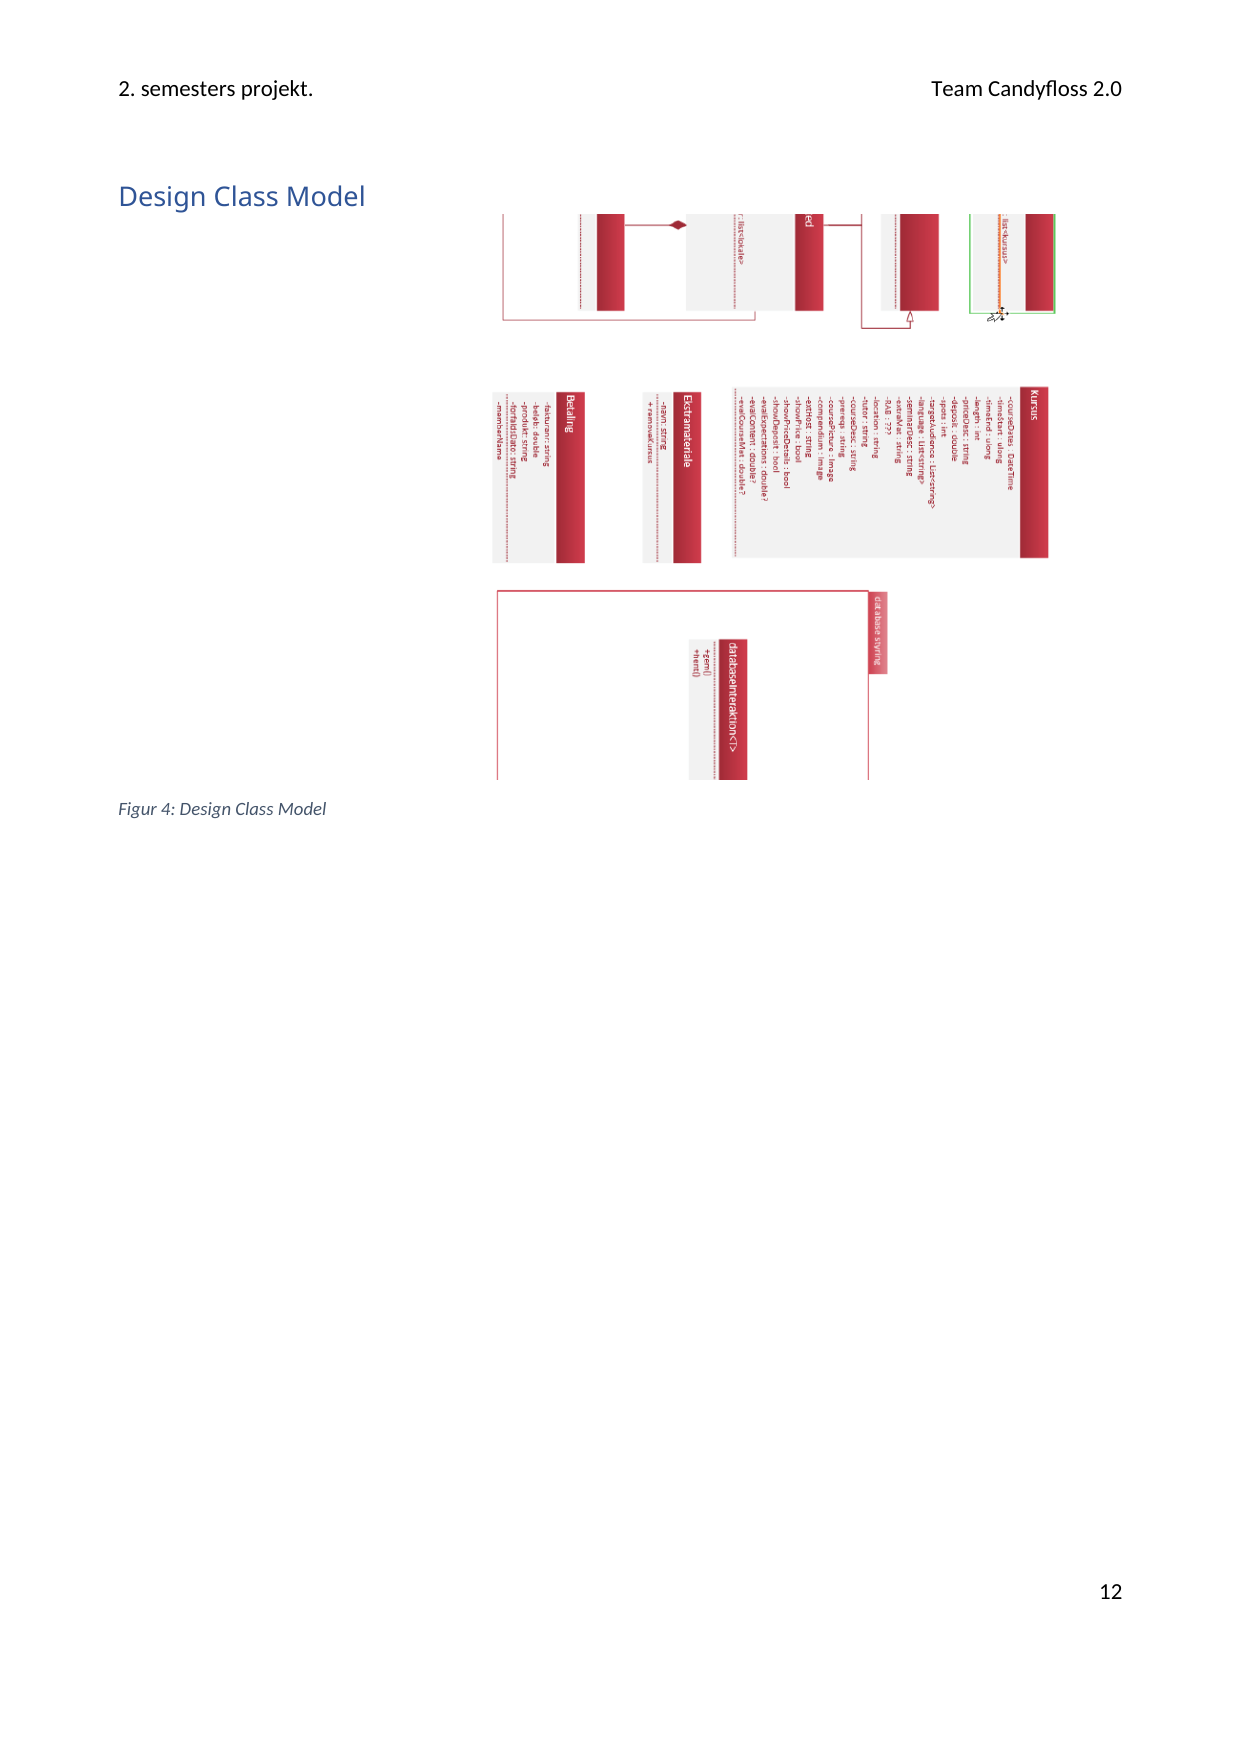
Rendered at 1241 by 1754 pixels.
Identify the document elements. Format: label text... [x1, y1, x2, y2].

text Figur 4: Design Class Model [118, 797, 1122, 820]
subtitle Design Class Model [118, 177, 1122, 214]
